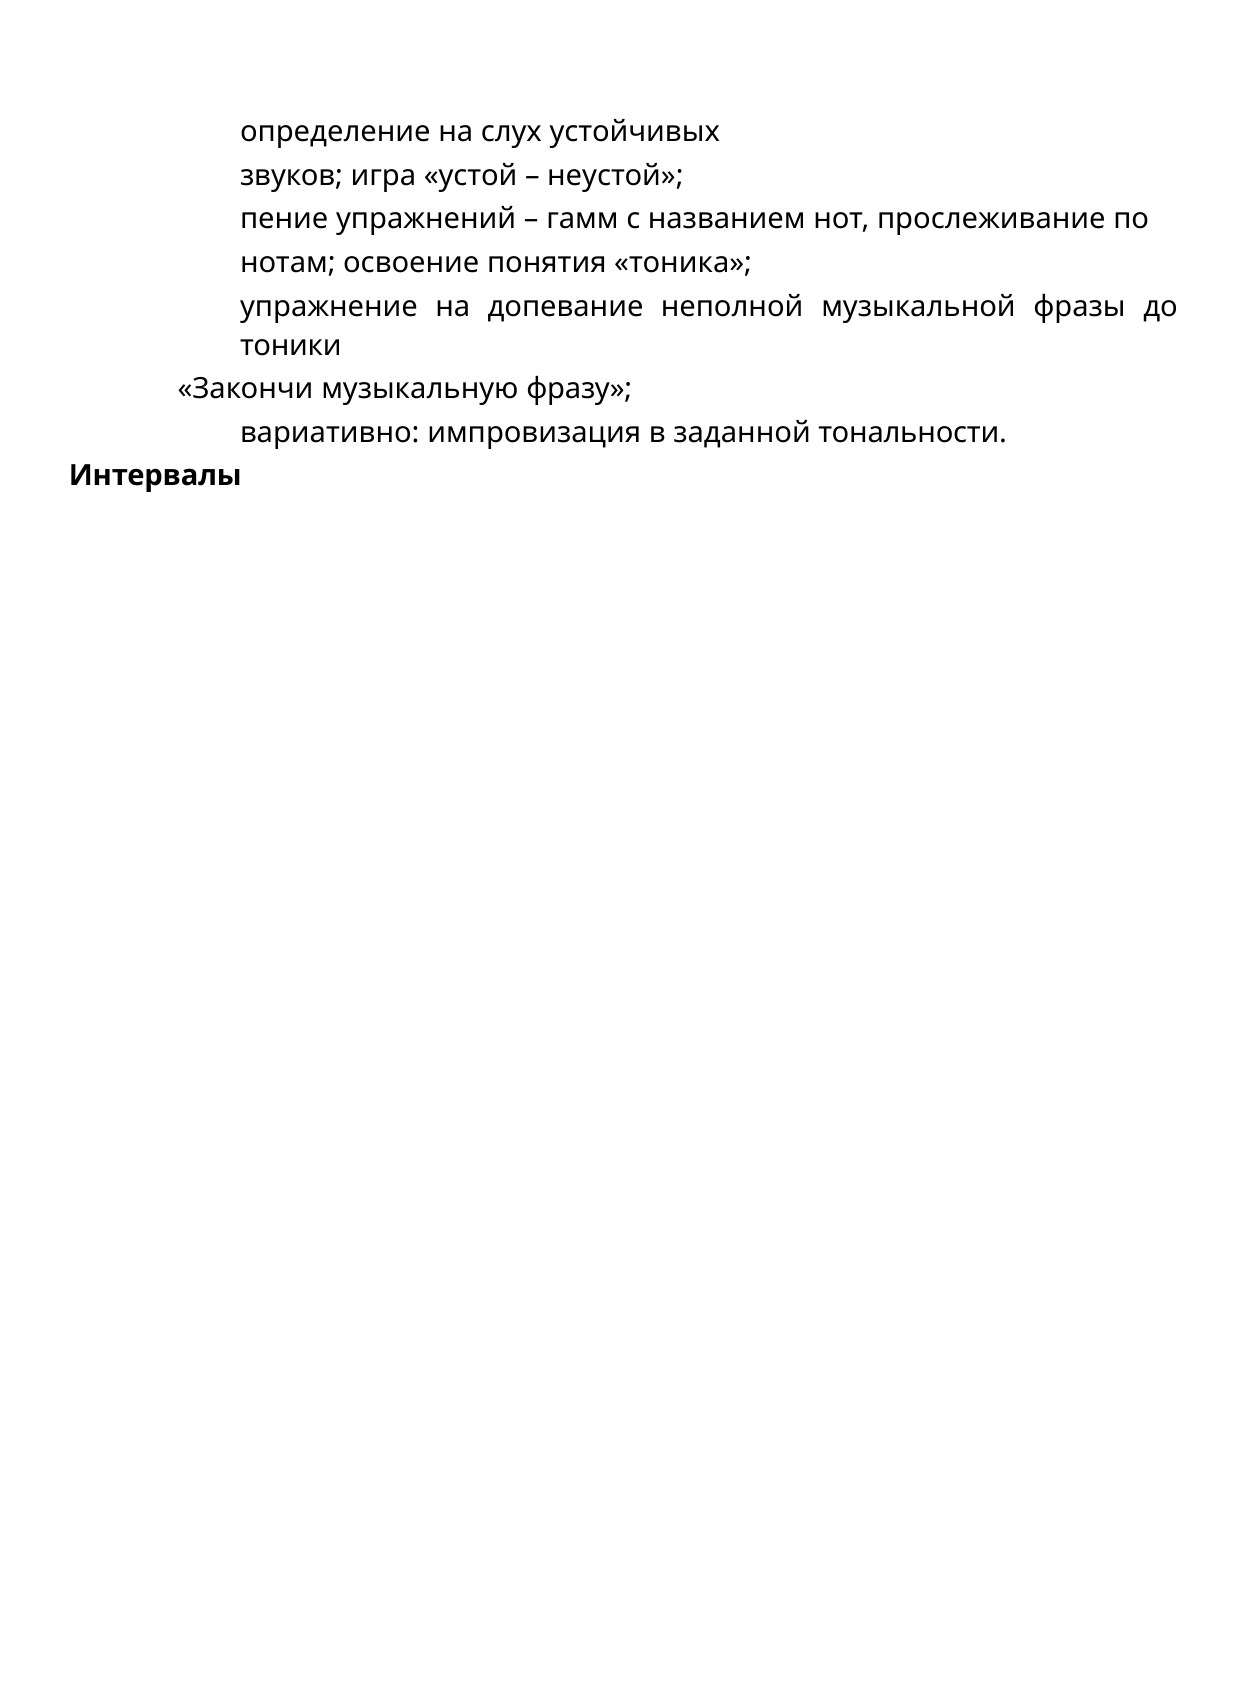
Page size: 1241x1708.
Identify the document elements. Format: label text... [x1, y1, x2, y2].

text вариативно: импровизация в заданной тональности. [240, 411, 1192, 451]
text упражнение на допевание неполной музыкальной фразы до тоники [240, 285, 1192, 364]
text пение упражнений – гамм с названием нот, прослеживание по нотам; освоение понятия «тоника»; [240, 198, 1192, 281]
text «Закончи музыкальную фразу»; [177, 368, 1192, 407]
text определение на слух устойчивых звуков; игра «устой – неустой»; [240, 110, 767, 194]
subtitle Интервалы [69, 454, 1192, 494]
